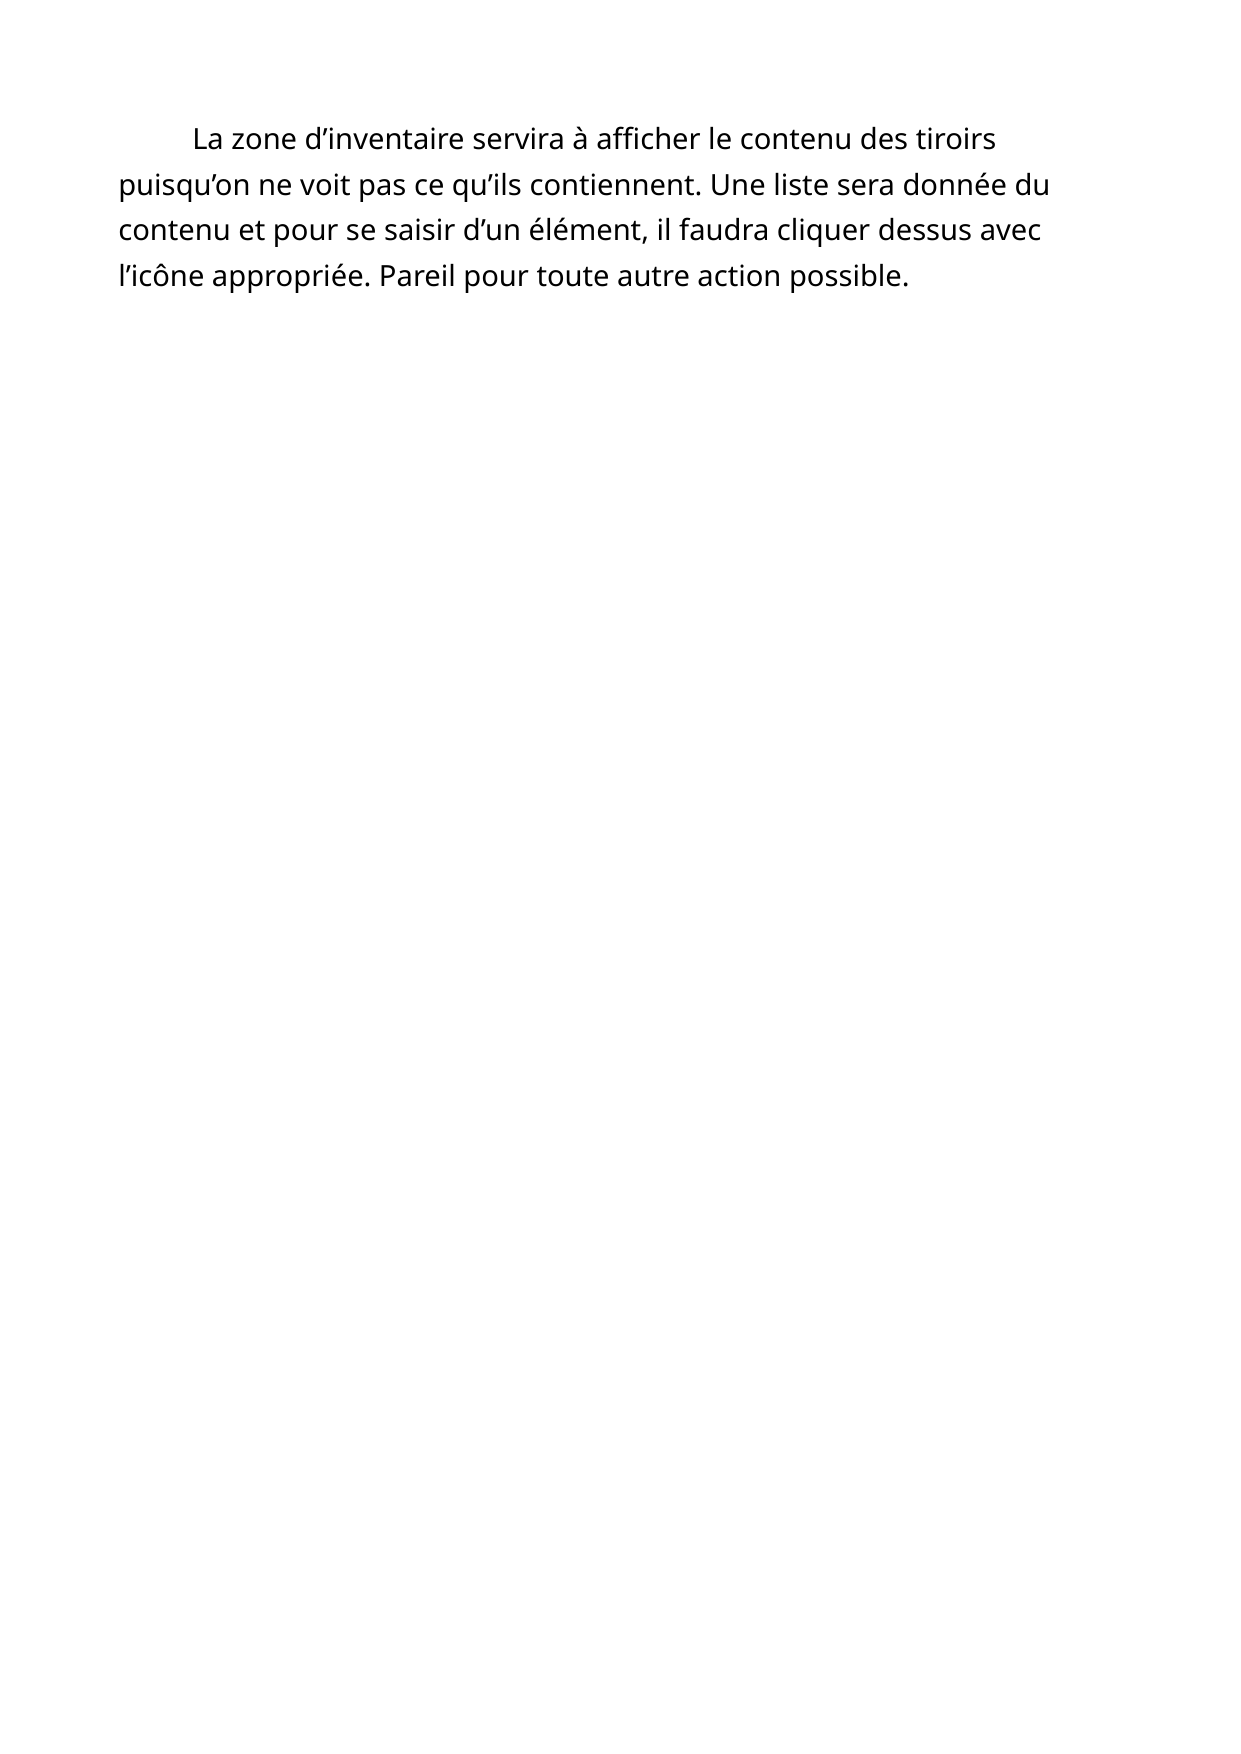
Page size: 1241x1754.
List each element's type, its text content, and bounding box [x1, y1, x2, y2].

text La zone d’inventaire servira à afficher le contenu des tiroirs puisqu’on ne voit pas ce qu’ils contiennent. Une liste sera donnée du contenu et pour se saisir d’un élément, il faudra cliquer dessus avec l’icône appropriée. Pareil pour toute autre action possible. [118, 118, 1122, 295]
